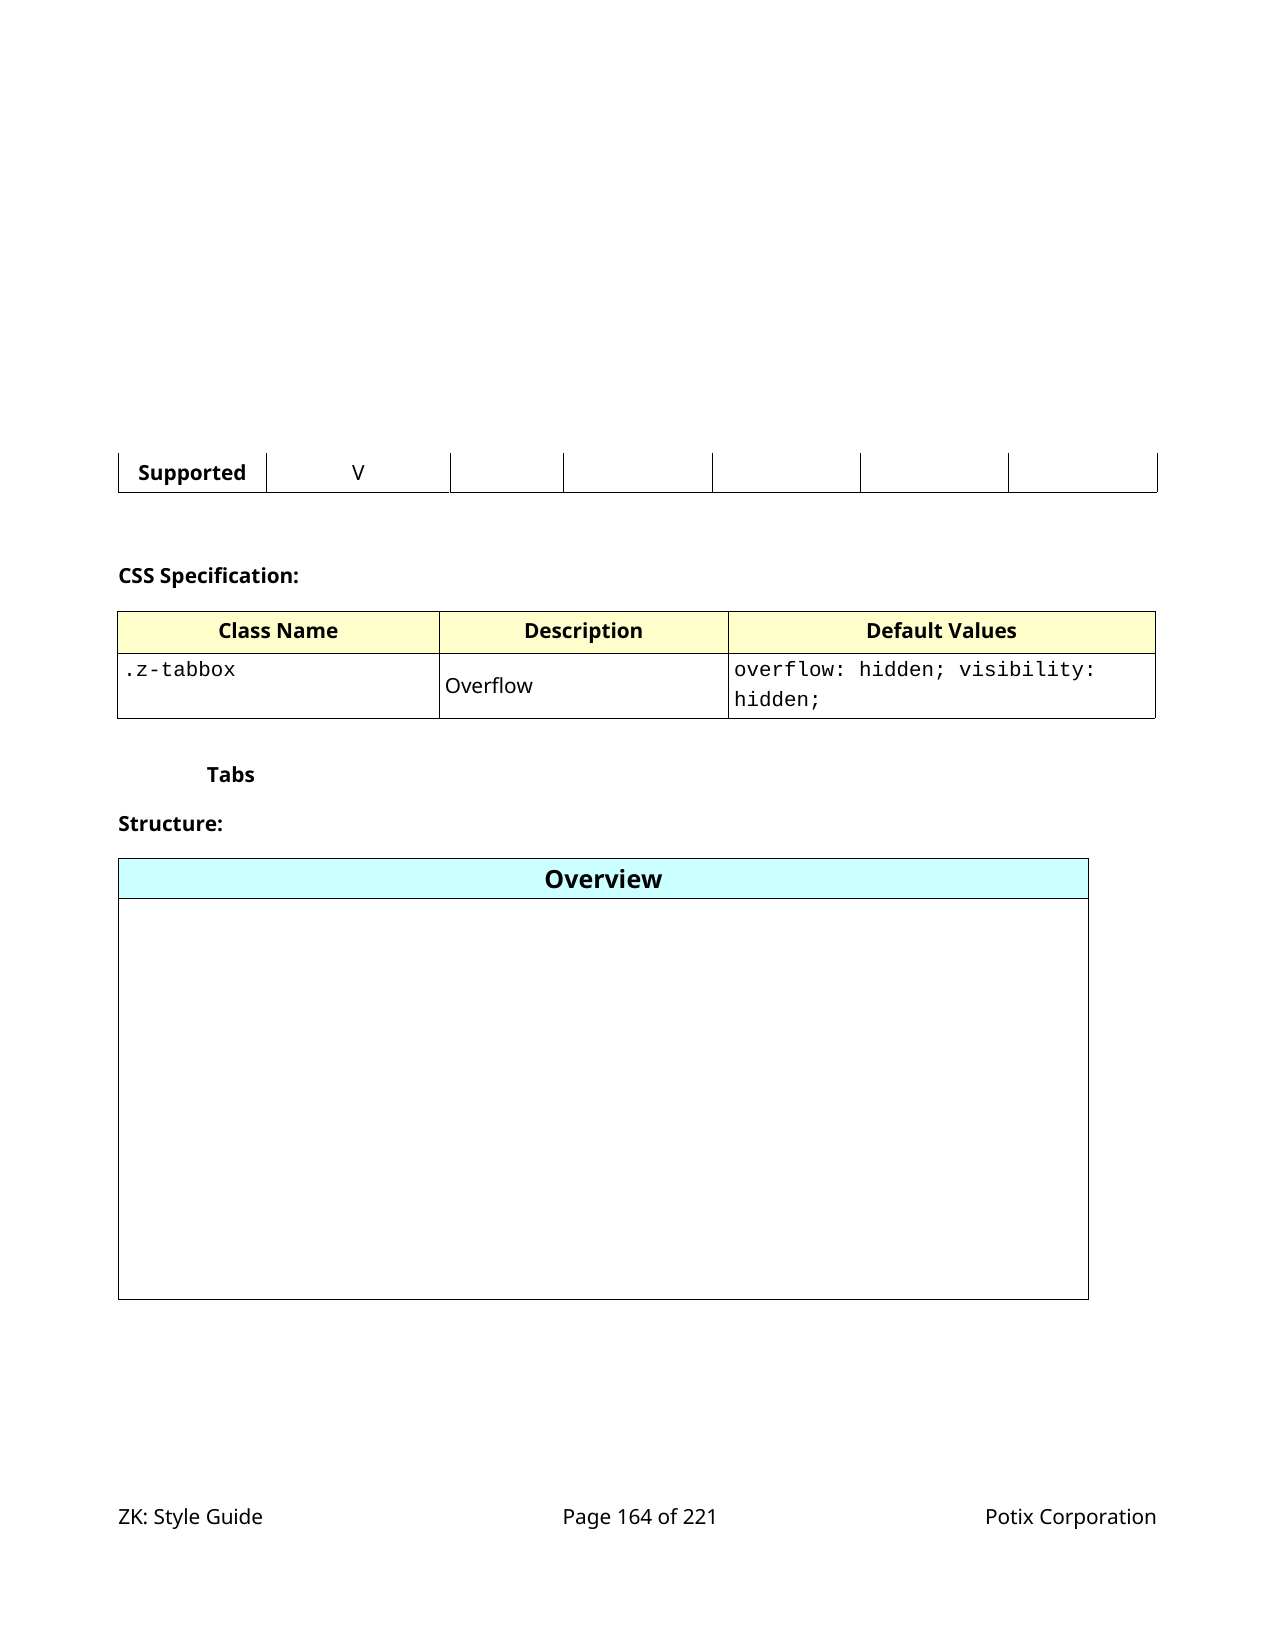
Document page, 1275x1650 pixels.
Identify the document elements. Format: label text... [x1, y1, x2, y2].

table_cell [564, 453, 712, 492]
text CSS Specification: [118, 562, 1157, 590]
table_header Description [440, 612, 728, 653]
table_cell [861, 453, 1008, 492]
table_cell [119, 899, 1088, 1299]
subtitle Tabs [207, 761, 1157, 789]
table_cell overflow: hidden; visibility: hidden; [729, 654, 1155, 718]
table_header Default Values [729, 612, 1155, 653]
table_cell .z-tabbox [118, 654, 439, 718]
table_cell [1009, 453, 1157, 492]
table_cell [713, 453, 860, 492]
table_cell Overflow [440, 654, 728, 718]
table_cell [451, 453, 563, 492]
table_cell V [267, 453, 449, 492]
table_header Class Name [118, 612, 439, 653]
table_header Overview [119, 859, 1088, 898]
text Structure: [118, 809, 1157, 838]
table_cell Supported [119, 453, 266, 492]
